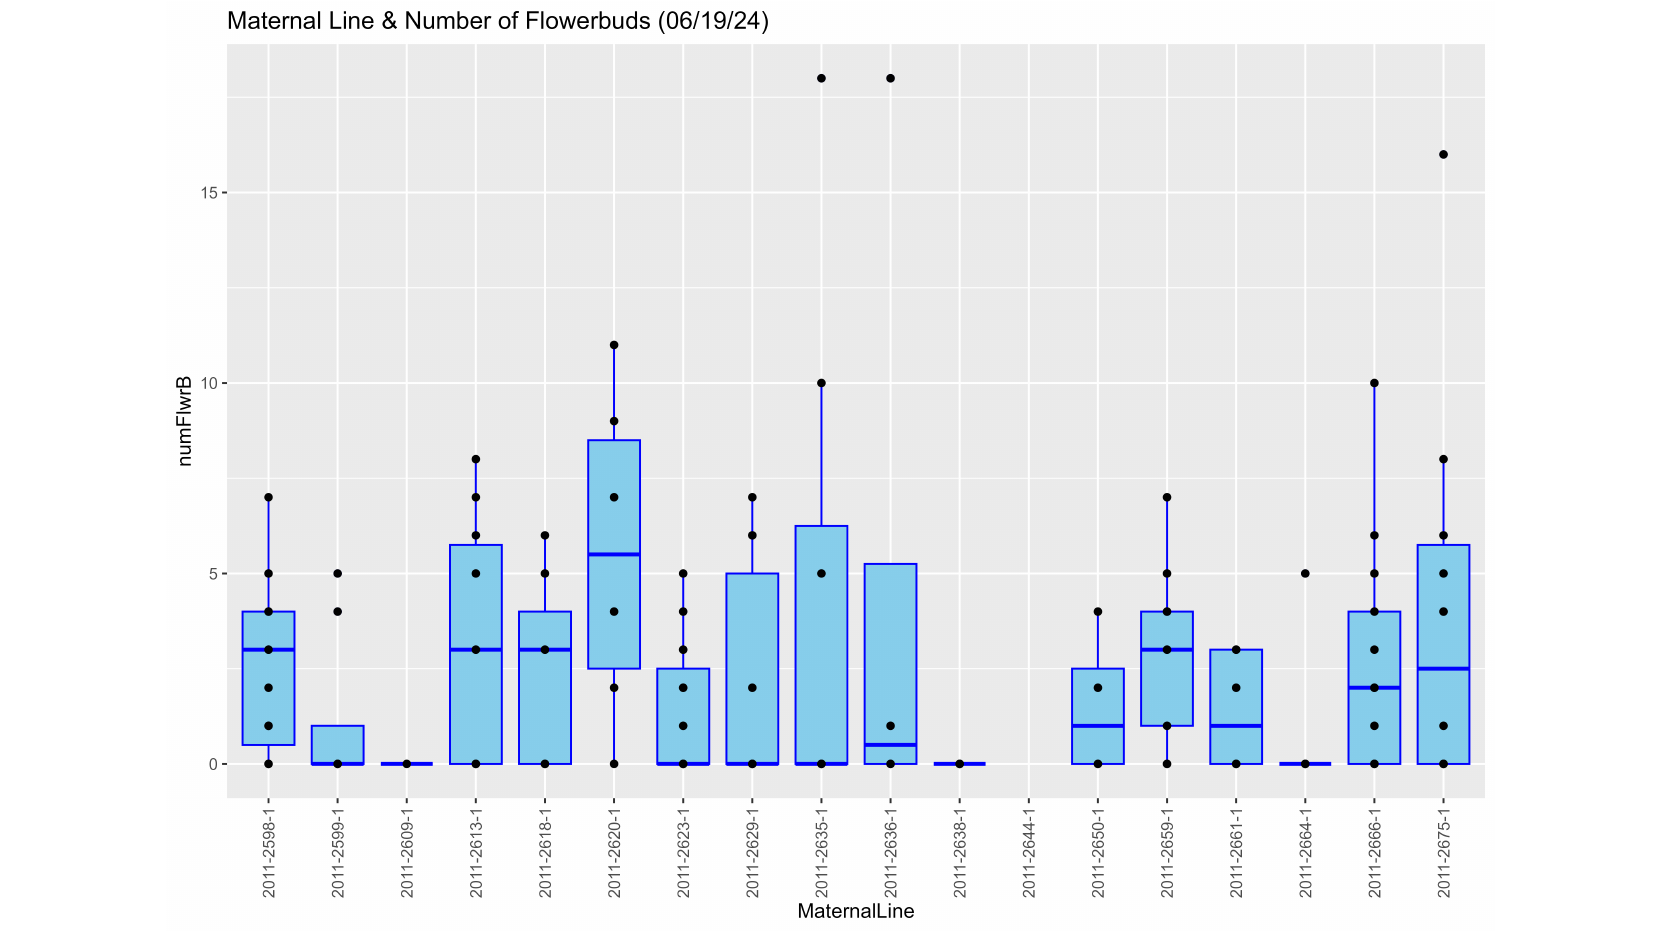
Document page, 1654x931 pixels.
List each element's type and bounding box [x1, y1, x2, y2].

picture [166, 1, 1495, 931]
